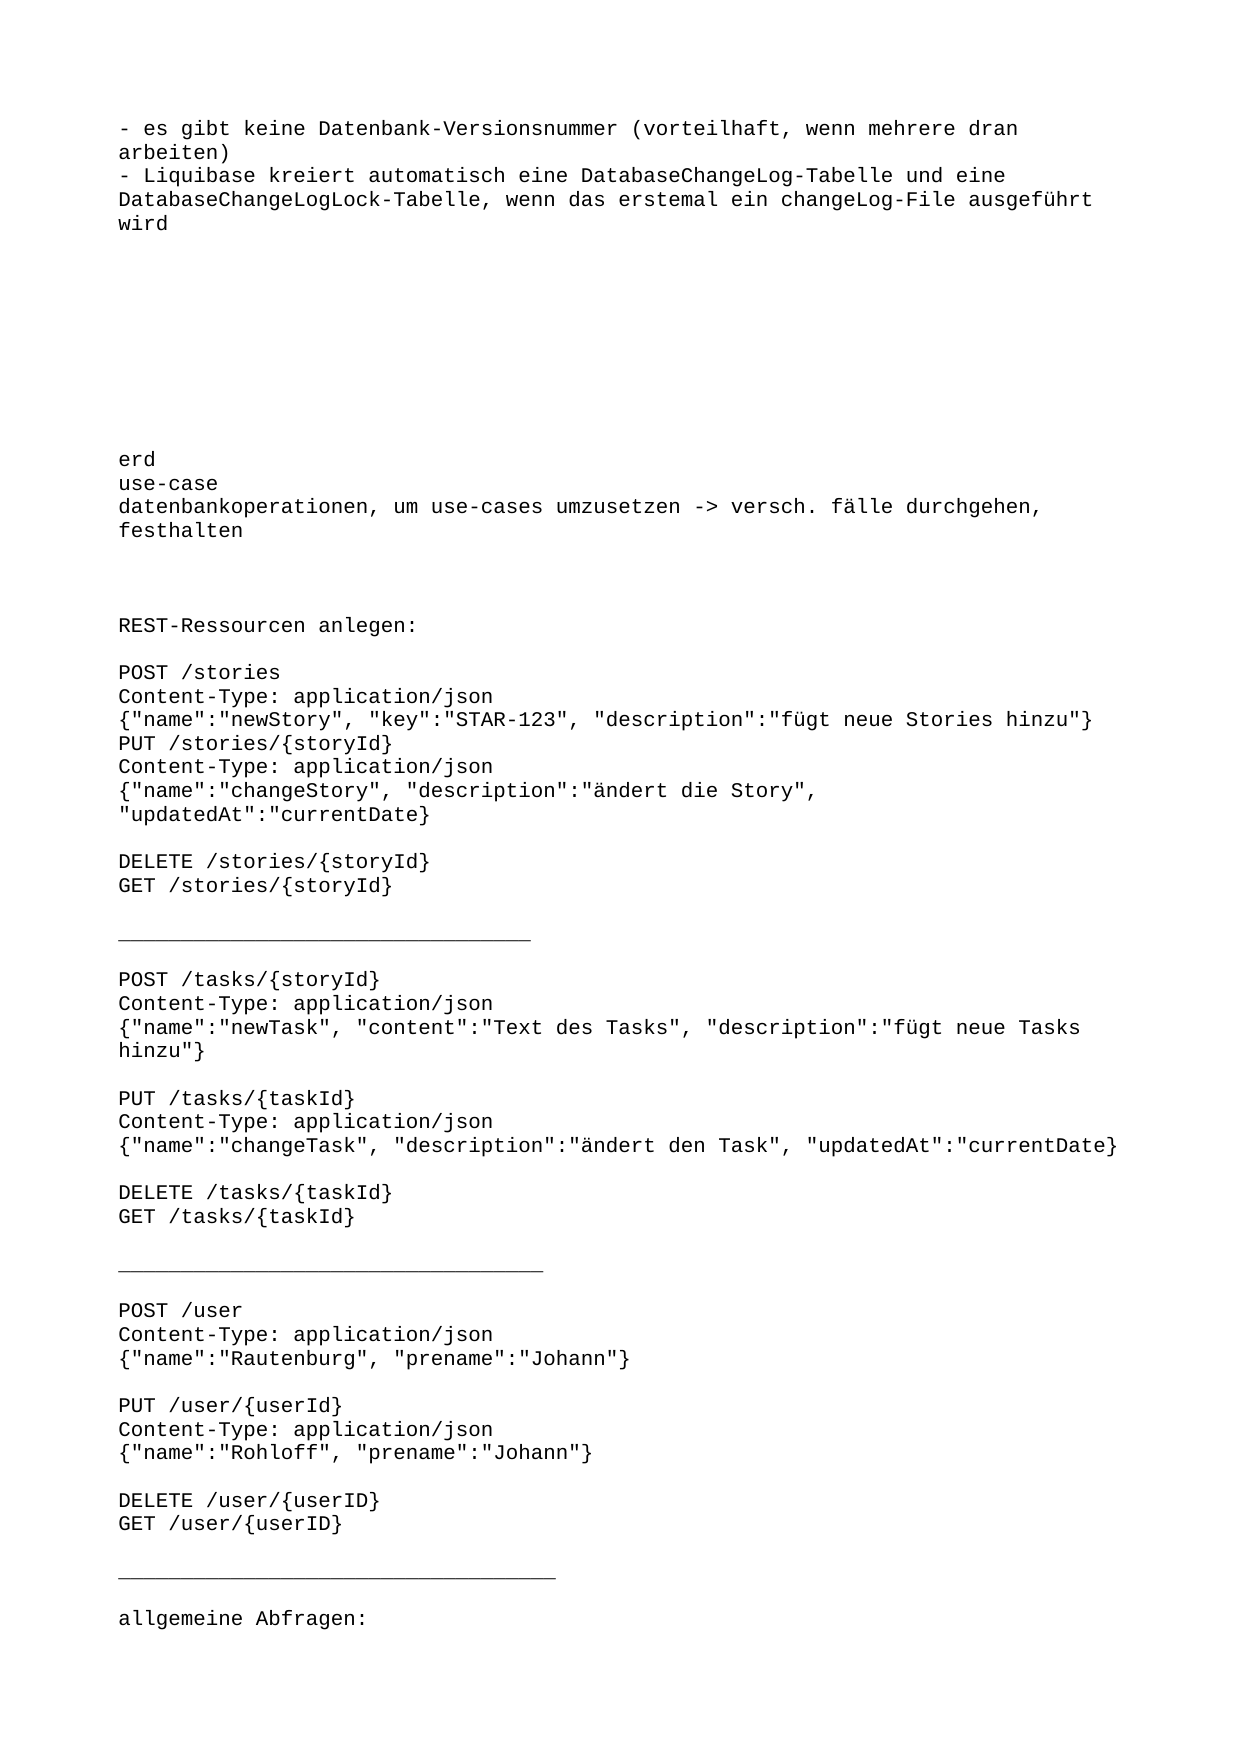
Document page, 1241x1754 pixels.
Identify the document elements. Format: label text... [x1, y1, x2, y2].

text {"name":"newTask", "content":"Text des Tasks", "description":"fügt neue Tasks hinzu"} [118, 1017, 1122, 1064]
text datenbankoperationen, um use-cases umzusetzen -> versch. fälle durchgehen, festhalten [118, 496, 1122, 544]
text {"name":"newStory", "key":"STAR-123", "description":"fügt neue Stories hinzu"} [118, 709, 1122, 733]
text Content-Type: application/json [118, 1419, 1122, 1442]
text erd [118, 449, 1122, 473]
text allgemeine Abfragen: [118, 1608, 1122, 1631]
text {"name":"changeTask", "description":"ändert den Task", "updatedAt":"currentDate} [118, 1135, 1122, 1158]
text POST /user [118, 1300, 1122, 1324]
text Content-Type: application/json [118, 686, 1122, 709]
text Content-Type: application/json [118, 993, 1122, 1017]
text POST /tasks/{storyId} [118, 969, 1122, 993]
text __________________________________ [118, 1253, 1122, 1277]
text - es gibt keine Datenbank-Versionsnummer (vorteilhaft, wenn mehrere dran arbeiten) [118, 118, 1122, 165]
text {"name":"Rohloff", "prename":"Johann"} [118, 1442, 1122, 1466]
text PUT /stories/{storyId} [118, 733, 1122, 757]
text ___________________________________ [118, 1561, 1122, 1584]
text POST /stories [118, 662, 1122, 686]
text Content-Type: application/json [118, 1324, 1122, 1348]
text {"name":"Rautenburg", "prename":"Johann"} [118, 1348, 1122, 1371]
text _________________________________ [118, 922, 1122, 946]
text DELETE /tasks/{taskId} [118, 1182, 1122, 1206]
text {"name":"changeStory", "description":"ändert die Story", "updatedAt":"currentDate} [118, 780, 1122, 827]
text use-case [118, 473, 1122, 496]
text Content-Type: application/json [118, 757, 1122, 780]
text DELETE /user/{userID} [118, 1489, 1122, 1513]
text PUT /user/{userId} [118, 1395, 1122, 1419]
text Content-Type: application/json [118, 1111, 1122, 1135]
text REST-Ressourcen anlegen: [118, 615, 1122, 638]
text - Liquibase kreiert automatisch eine DatabaseChangeLog-Tabelle und eine DatabaseChangeLogLock-Tabelle, wenn das erstemal ein changeLog-File ausgeführt wird [118, 165, 1122, 236]
text DELETE /stories/{storyId} [118, 851, 1122, 875]
text PUT /tasks/{taskId} [118, 1088, 1122, 1111]
text GET /stories/{storyId} [118, 875, 1122, 898]
text GET /user/{userID} [118, 1513, 1122, 1537]
text GET /tasks/{taskId} [118, 1206, 1122, 1229]
